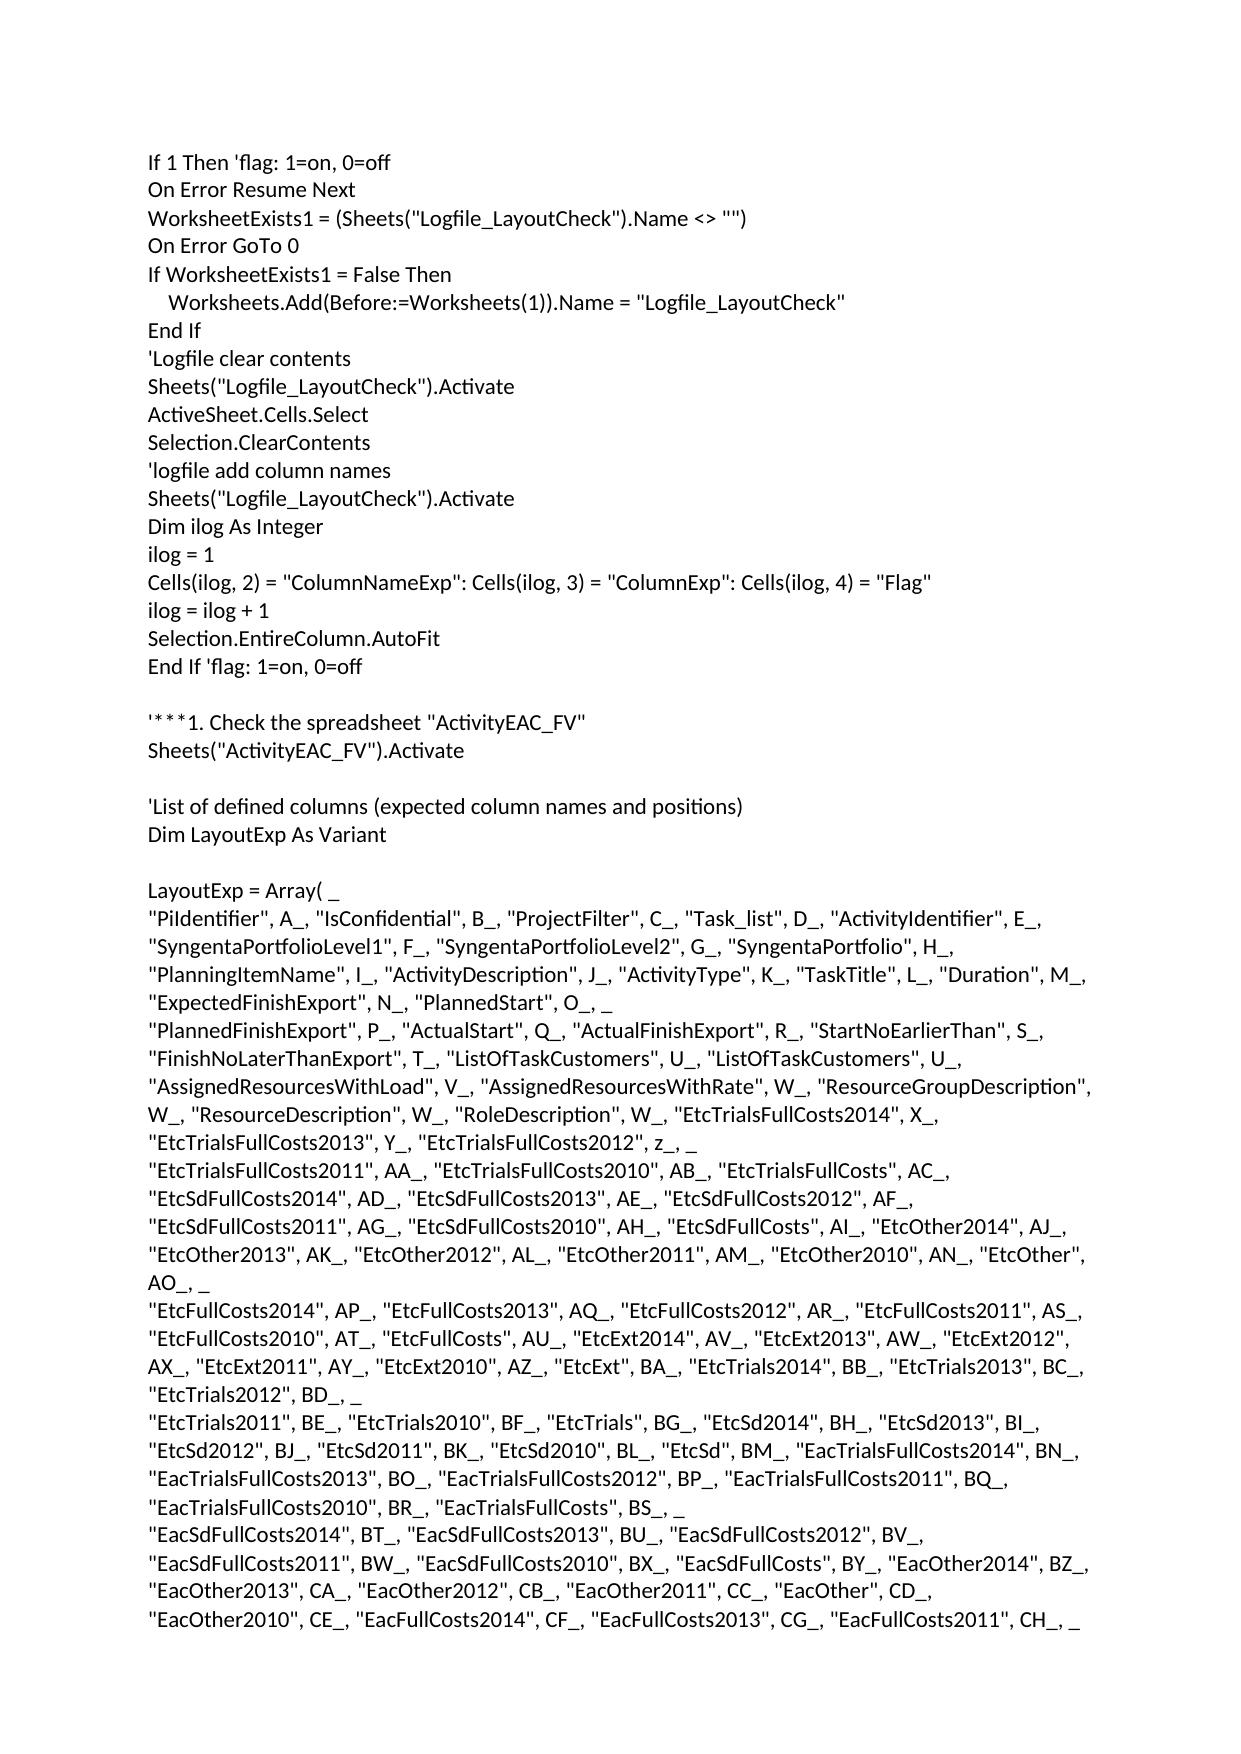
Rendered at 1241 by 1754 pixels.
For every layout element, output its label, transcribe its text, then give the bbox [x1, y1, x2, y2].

text If WorksheetExists1 = False Then [148, 260, 1093, 288]
text ActiveSheet.Cells.Select [148, 400, 1093, 428]
text WorksheetExists1 = (Sheets("Logfile_LayoutCheck").Name <> "") [148, 204, 1093, 232]
text LayoutExp = Array( _ [148, 876, 1093, 904]
text Worksheets.Add(Before:=Worksheets(1)).Name = "Logfile_LayoutCheck" [148, 288, 1093, 316]
text "EtcTrialsFullCosts2011", AA_, "EtcTrialsFullCosts2010", AB_, "EtcTrialsFullCosts", AC_, "EtcSdFullCosts2014", AD_, "EtcSdFullCosts2013", AE_, "EtcSdFullCosts2012", AF_, "EtcSdFullCosts2011", AG_, "EtcSdFullCosts2010", AH_, "EtcSdFullCosts", AI_, "EtcOther2014", AJ_, "EtcOther2013", AK_, "EtcOther2012", AL_, "EtcOther2011", AM_, "EtcOther2010", AN_, "EtcOther", AO_, _ [148, 1156, 1093, 1296]
text End If [148, 316, 1093, 344]
text "EacSdFullCosts2014", BT_, "EacSdFullCosts2013", BU_, "EacSdFullCosts2012", BV_, "EacSdFullCosts2011", BW_, "EacSdFullCosts2010", BX_, "EacSdFullCosts", BY_, "EacOther2014", BZ_, "EacOther2013", CA_, "EacOther2012", CB_, "EacOther2011", CC_, "EacOther", CD_, "EacOther2010", CE_, "EacFullCosts2014", CF_, "EacFullCosts2013", CG_, "EacFullCosts2011", CH_, _ [148, 1521, 1093, 1633]
text Dim ilog As Integer [148, 512, 1093, 540]
text 'logfile add column names [148, 456, 1093, 484]
text Sheets("ActivityEAC_FV").Activate [148, 736, 1093, 764]
text Selection.EntireColumn.AutoFit [148, 624, 1093, 652]
text On Error Resume Next [148, 176, 1093, 204]
text "EtcTrials2011", BE_, "EtcTrials2010", BF_, "EtcTrials", BG_, "EtcSd2014", BH_, "EtcSd2013", BI_, "EtcSd2012", BJ_, "EtcSd2011", BK_, "EtcSd2010", BL_, "EtcSd", BM_, "EacTrialsFullCosts2014", BN_, "EacTrialsFullCosts2013", BO_, "EacTrialsFullCosts2012", BP_, "EacTrialsFullCosts2011", BQ_, "EacTrialsFullCosts2010", BR_, "EacTrialsFullCosts", BS_, _ [148, 1408, 1093, 1521]
text Sheets("Logfile_LayoutCheck").Activate [148, 484, 1093, 512]
text On Error GoTo 0 [148, 232, 1093, 260]
text '***1. Check the spreadsheet "ActivityEAC_FV" [148, 708, 1093, 736]
text 'Logfile clear contents [148, 344, 1093, 372]
text If 1 Then 'flag: 1=on, 0=off [148, 148, 1093, 176]
text ilog = 1 [148, 540, 1093, 568]
text 'List of defined columns (expected column names and positions) [148, 792, 1093, 820]
text "PiIdentifier", A_, "IsConfidential", B_, "ProjectFilter", C_, "Task_list", D_, "ActivityIdentifier", E_, "SyngentaPortfolioLevel1", F_, "SyngentaPortfolioLevel2", G_, "SyngentaPortfolio", H_, "PlanningItemName", I_, "ActivityDescription", J_, "ActivityType", K_, "TaskTitle", L_, "Duration", M_, "ExpectedFinishExport", N_, "PlannedStart", O_, _ [148, 904, 1093, 1016]
text End If 'flag: 1=on, 0=off [148, 652, 1093, 680]
text Selection.ClearContents [148, 428, 1093, 456]
text Sheets("Logfile_LayoutCheck").Activate [148, 372, 1093, 400]
text "PlannedFinishExport", P_, "ActualStart", Q_, "ActualFinishExport", R_, "StartNoEarlierThan", S_, "FinishNoLaterThanExport", T_, "ListOfTaskCustomers", U_, "ListOfTaskCustomers", U_, "AssignedResourcesWithLoad", V_, "AssignedResourcesWithRate", W_, "ResourceGroupDescription", W_, "ResourceDescription", W_, "RoleDescription", W_, "EtcTrialsFullCosts2014", X_, "EtcTrialsFullCosts2013", Y_, "EtcTrialsFullCosts2012", z_, _ [148, 1016, 1093, 1156]
text Cells(ilog, 2) = "ColumnNameExp": Cells(ilog, 3) = "ColumnExp": Cells(ilog, 4) = "Flag" [148, 568, 1093, 596]
text ilog = ilog + 1 [148, 596, 1093, 624]
text Dim LayoutExp As Variant [148, 820, 1093, 848]
text "EtcFullCosts2014", AP_, "EtcFullCosts2013", AQ_, "EtcFullCosts2012", AR_, "EtcFullCosts2011", AS_, "EtcFullCosts2010", AT_, "EtcFullCosts", AU_, "EtcExt2014", AV_, "EtcExt2013", AW_, "EtcExt2012", AX_, "EtcExt2011", AY_, "EtcExt2010", AZ_, "EtcExt", BA_, "EtcTrials2014", BB_, "EtcTrials2013", BC_, "EtcTrials2012", BD_, _ [148, 1296, 1093, 1408]
